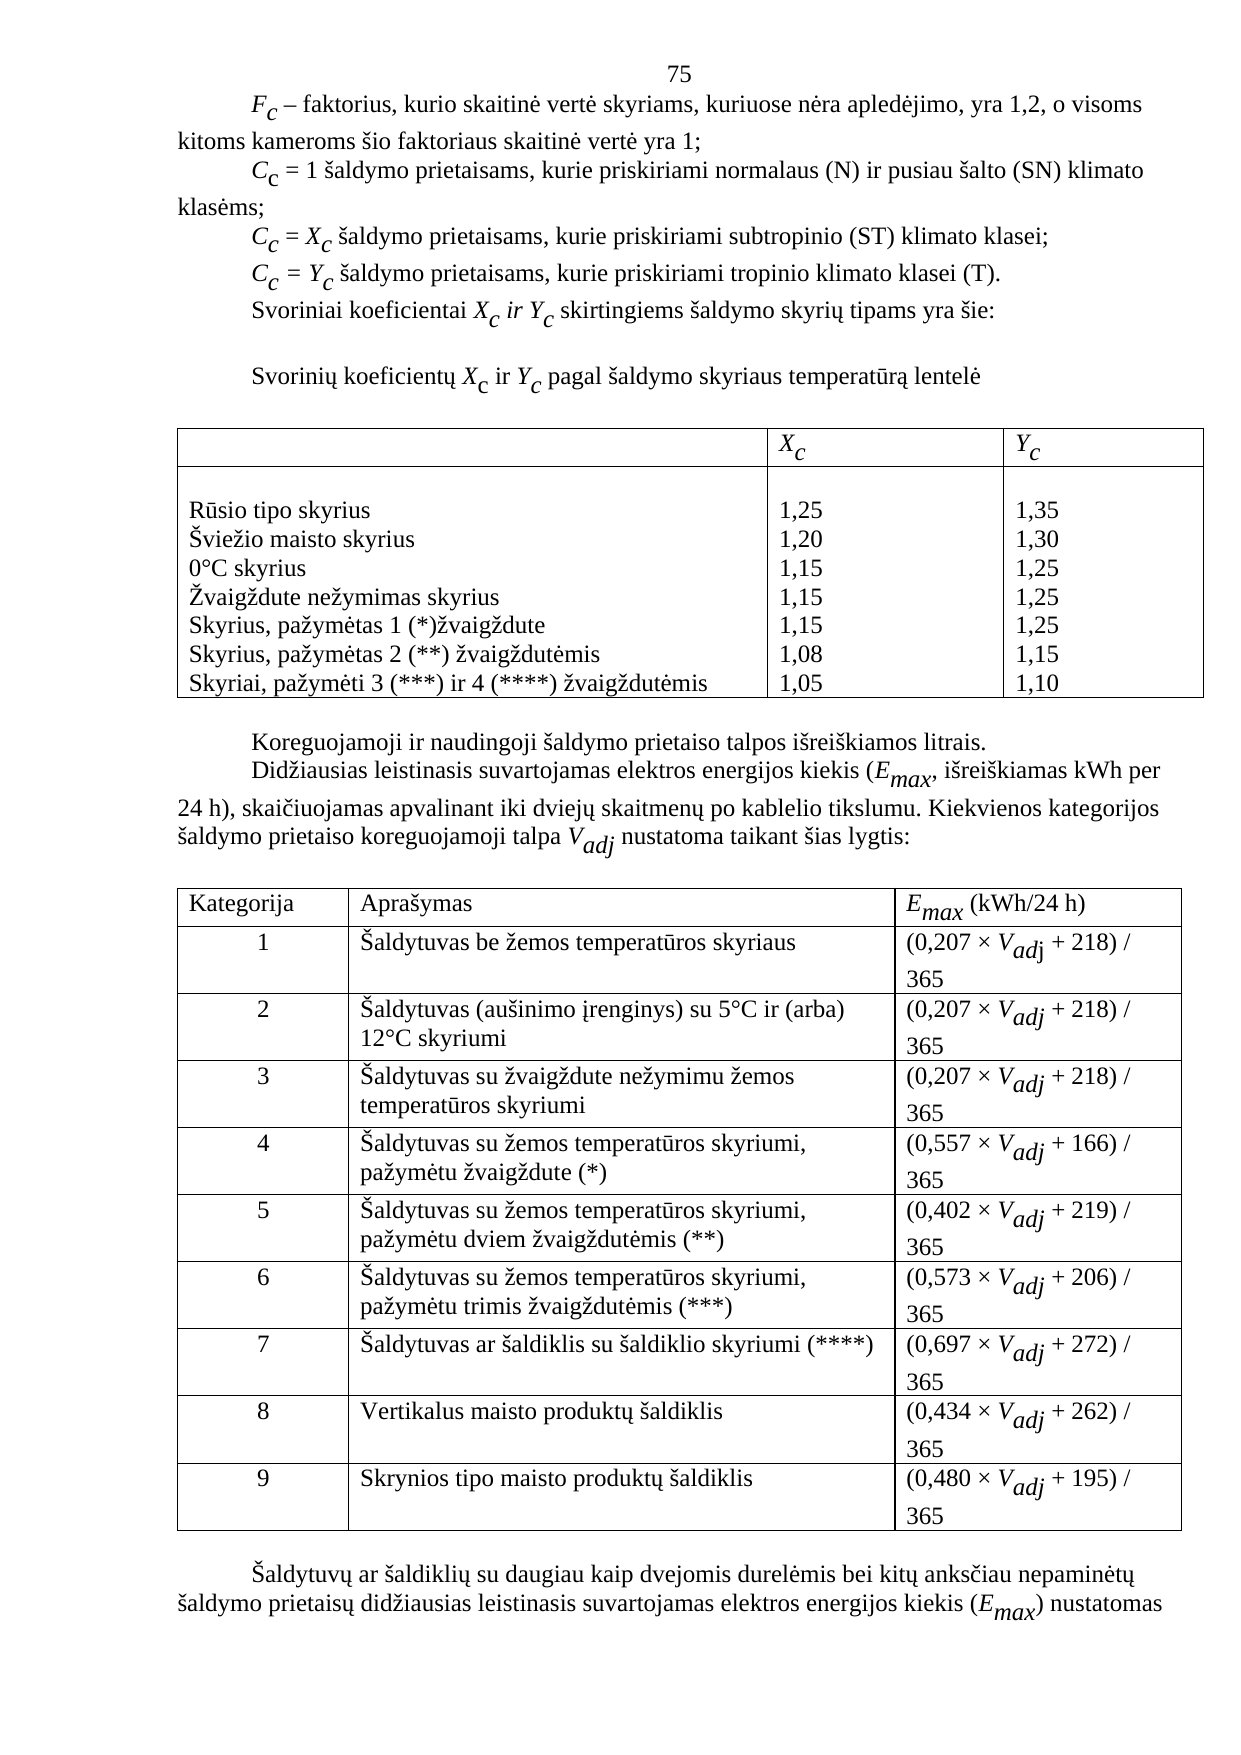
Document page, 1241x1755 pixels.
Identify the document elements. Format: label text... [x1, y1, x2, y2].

table_cell [1004, 467, 1203, 496]
text Cc = Yc šaldymo prietaisams, kurie priskiriami tropinio klimato klasei (T). [177, 258, 1181, 295]
table_cell Šaldytuvas (aušinimo įrenginys) su 5°C ir (arba) 12°C skyriumi [349, 994, 894, 1060]
table_cell 5 [178, 1195, 348, 1261]
table_header Aprašymas [349, 889, 894, 926]
table_cell Vertikalus maisto produktų šaldiklis [349, 1396, 894, 1462]
table_cell 1,05 [768, 668, 1003, 697]
table_cell [178, 467, 767, 496]
table_cell 1,15 [768, 611, 1003, 639]
table_cell 4 [178, 1128, 348, 1194]
table_header [178, 429, 767, 466]
table_cell 1,08 [768, 639, 1003, 668]
table_cell 2 [178, 994, 348, 1060]
table_cell (0,207 × Vadj + 218) / 365 [896, 994, 1181, 1060]
table_cell 1,35 [1004, 496, 1203, 524]
table_cell 7 [178, 1329, 348, 1395]
table_cell Šaldytuvas su žemos temperatūros skyriumi, pažymėtu dviem žvaigždutėmis (**) [349, 1195, 894, 1261]
table_cell 6 [178, 1262, 348, 1328]
table_cell (0,434 × Vadj + 262) / 365 [896, 1396, 1181, 1462]
text Cc = 1 šaldymo prietaisams, kurie priskiriami normalaus (N) ir pusiau šalto (SN) klimato klasėms; [177, 155, 1181, 221]
table_cell 0°C skyrius [178, 553, 767, 582]
table_cell (0,207 × Vadj + 218) / 365 [896, 1061, 1181, 1127]
table_cell [768, 467, 1003, 496]
table_cell (0,573 × Vadj + 206) / 365 [896, 1262, 1181, 1328]
table_cell Šaldytuvas su žvaigždute nežymimu žemos temperatūros skyriumi [349, 1061, 894, 1127]
table_cell 1,25 [1004, 611, 1203, 639]
table_header Emax (kWh/24 h) [896, 889, 1181, 926]
table_cell 9 [178, 1464, 348, 1529]
table_cell 1,25 [1004, 582, 1203, 611]
table_cell 1,20 [768, 524, 1003, 553]
table_cell Skyrius, pažymėtas 2 (**) žvaigždutėmis [178, 639, 767, 668]
table_cell Šviežio maisto skyrius [178, 524, 767, 553]
table_cell (0,557 × Vadj + 166) / 365 [896, 1128, 1181, 1194]
text Fc – faktorius, kurio skaitinė vertė skyriams, kuriuose nėra apledėjimo, yra 1,2, o visoms kitoms kameroms šio faktoriaus skaitinė vertė yra 1; [177, 89, 1181, 155]
text Svorinių koeficientų Xc ir Yc pagal šaldymo skyriaus temperatūrą lentelė [177, 361, 1181, 399]
table_cell Šaldytuvas ar šaldiklis su šaldiklio skyriumi (****) [349, 1329, 894, 1395]
table_header Xc [768, 429, 1003, 466]
table_cell 1,25 [768, 496, 1003, 524]
table_cell Šaldytuvas su žemos temperatūros skyriumi, pažymėtu žvaigždute (*) [349, 1128, 894, 1194]
text Didžiausias leistinasis suvartojamas elektros energijos kiekis (Emax, išreiškiamas kWh per 24 h), skaičiuojamas apvalinant iki dviejų skaitmenų po kablelio tikslumu. Kiekvienos kategorijos šaldymo prietaiso koreguojamoji talpa Vadj nustatoma taikant šias lygtis: [177, 755, 1181, 859]
table_cell Skyrius, pažymėtas 1 (*)žvaigždute [178, 611, 767, 639]
table_cell 1,10 [1004, 668, 1203, 697]
table_cell 1,15 [768, 582, 1003, 611]
table_cell (0,402 × Vadj + 219) / 365 [896, 1195, 1181, 1261]
table_cell Rūsio tipo skyrius [178, 496, 767, 524]
text Šaldytuvų ar šaldiklių su daugiau kaip dvejomis durelėmis bei kitų anksčiau nepaminėtų šaldymo prietaisų didžiausias leistinasis suvartojamas elektros energijos kiekis (Emax) nustatomas [177, 1559, 1181, 1625]
table_cell Skrynios tipo maisto produktų šaldiklis [349, 1464, 894, 1529]
table_cell 1,15 [1004, 639, 1203, 668]
text Cc = Xc šaldymo prietaisams, kurie priskiriami subtropinio (ST) klimato klasei; [177, 221, 1181, 258]
table_cell 3 [178, 1061, 348, 1127]
table_cell (0,207 × Vadj + 218) / 365 [896, 927, 1181, 993]
table_cell 8 [178, 1396, 348, 1462]
table_cell 1 [178, 927, 348, 993]
table_cell Šaldytuvas be žemos temperatūros skyriaus [349, 927, 894, 993]
table_cell 1,15 [768, 553, 1003, 582]
table_header Yc [1004, 429, 1203, 466]
table_cell (0,480 × Vadj + 195) / 365 [896, 1464, 1181, 1529]
table_cell Skyriai, pažymėti 3 (***) ir 4 (****) žvaigždutėmis [178, 668, 767, 697]
text Koreguojamoji ir naudingoji šaldymo prietaiso talpos išreiškiamos litrais. [177, 727, 1181, 755]
table_header Kategorija [178, 889, 348, 926]
table_cell (0,697 × Vadj + 272) / 365 [896, 1329, 1181, 1395]
table_cell 1,25 [1004, 553, 1203, 582]
table_cell 1,30 [1004, 524, 1203, 553]
table_cell Šaldytuvas su žemos temperatūros skyriumi, pažymėtu trimis žvaigždutėmis (***) [349, 1262, 894, 1328]
text Svoriniai koeficientai Xc ir Yc skirtingiems šaldymo skyrių tipams yra šie: [177, 295, 1181, 333]
table_cell Žvaigždute nežymimas skyrius [178, 582, 767, 611]
